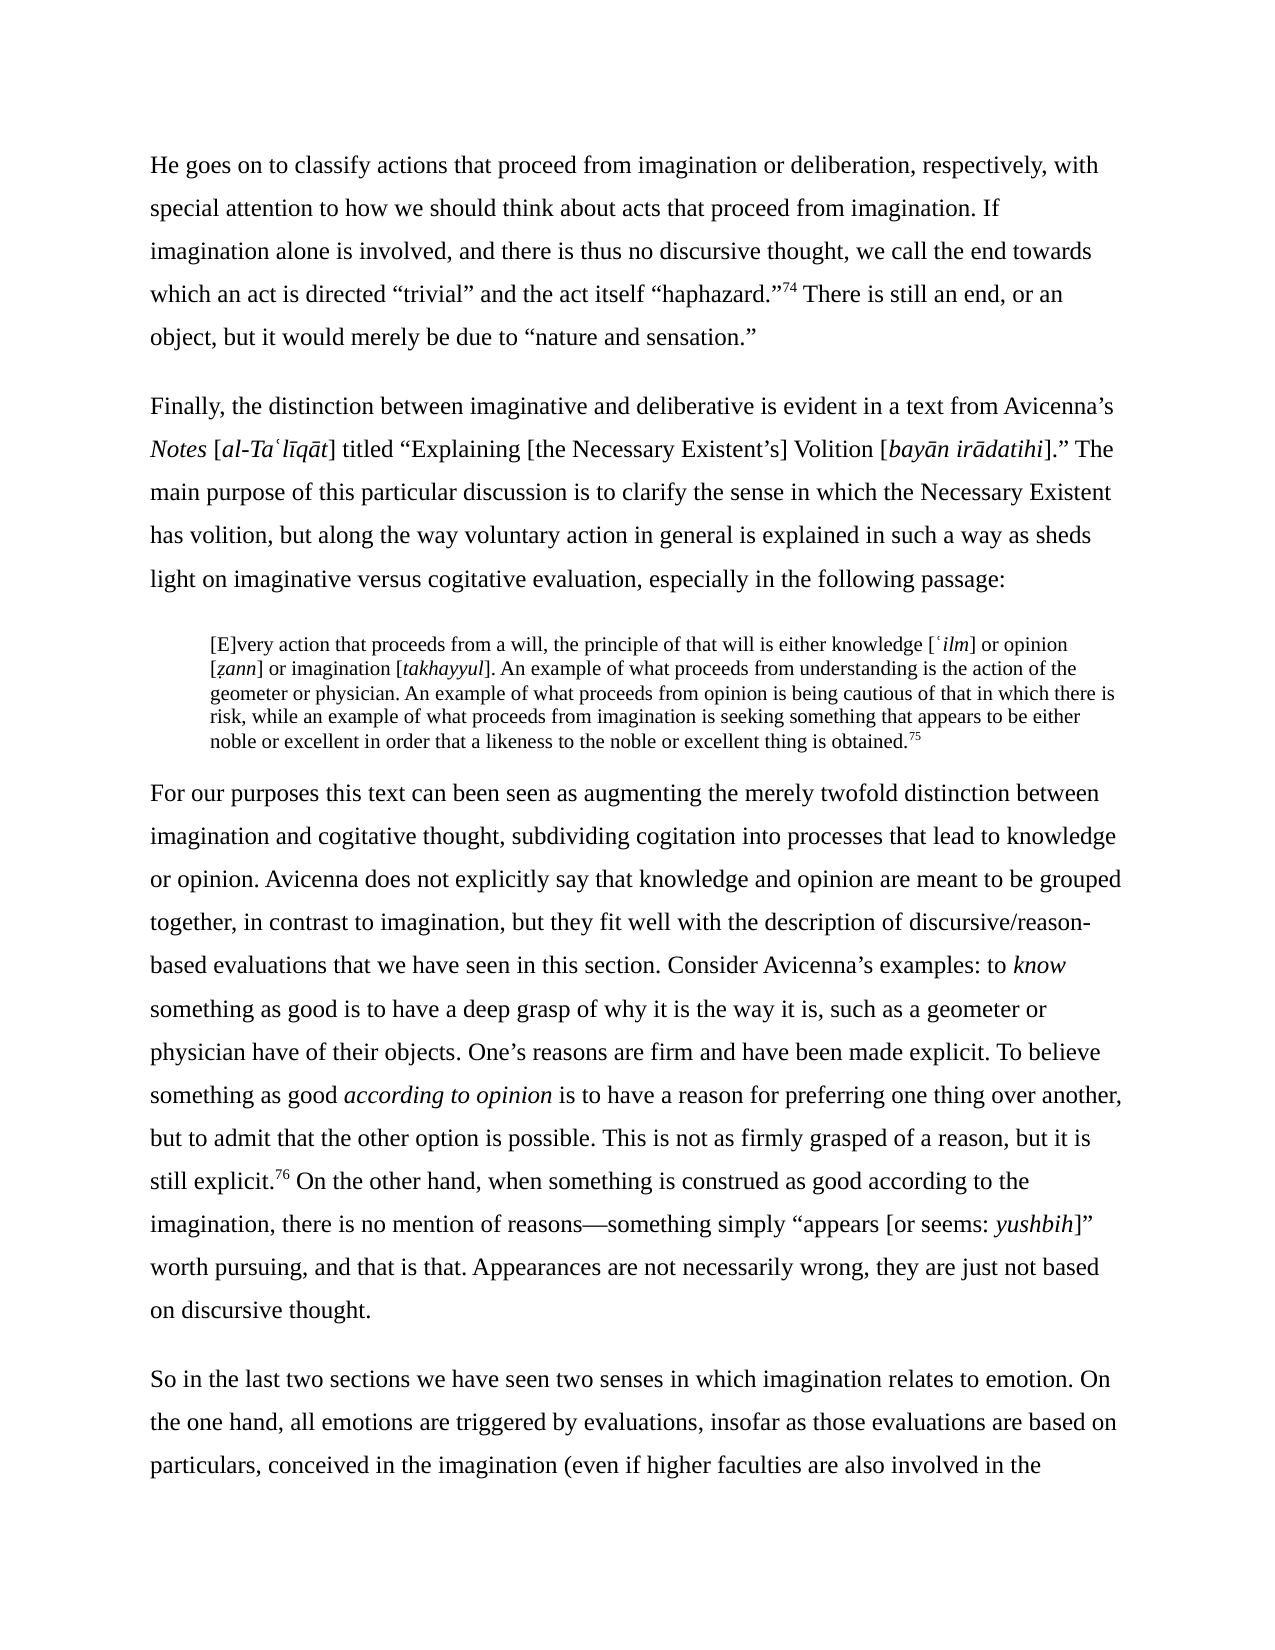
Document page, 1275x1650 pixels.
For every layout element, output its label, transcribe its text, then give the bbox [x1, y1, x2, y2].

text He goes on to classify actions that proceed from imagination or deliberation, respectively, with special attention to how we should think about acts that proceed from imagination. If imagination alone is involved, and there is thus no discursive thought, we call the end towards which an act is directed “trivial” and the act itself “haphazard.” There is still an end, or an object, but it would merely be due to “nature and sensation.” [150, 150, 1125, 351]
text For our purposes this text can been seen as augmenting the merely twofold distinction between imagination and cogitative thought, subdividing cogitation into processes that lead to knowledge or opinion. Avicenna does not explicitly say that knowledge and opinion are meant to be grouped together, in contrast to imagination, but they fit well with the description of discursive/reason-based evaluations that we have seen in this section. Consider Avicenna’s examples: to know something as good is to have a deep grasp of why it is the way it is, such as a geometer or physician have of their objects. One’s reasons are firm and have been made explicit. To believe something as good according to opinion is to have a reason for preferring one thing over another, but to admit that the other option is possible. This is not as firmly grasped of a reason, but it is still explicit. On the other hand, when something is construed as good according to the imagination, there is no mention of reasons—something simply “appears [or seems: yushbih]” worth pursuing, and that is that. Appearances are not necessarily wrong, they are just not based on discursive thought. [150, 778, 1125, 1324]
text So in the last two sections we have seen two senses in which imagination relates to emotion. On the one hand, all emotions are triggered by evaluations, insofar as those evaluations are based on particulars, conceived in the imagination (even if higher faculties are also involved in the [150, 1364, 1125, 1479]
text [E]very action that proceeds from a will, the principle of that will is either knowledge [ʿilm] or opinion [ẓann] or imagination [takhayyul]. An example of what proceeds from understanding is the action of the geometer or physician. An example of what proceeds from opinion is being cautious of that in which there is risk, while an example of what proceeds from imagination is seeking something that appears to be either noble or excellent in order that a likeness to the noble or excellent thing is obtained. [210, 632, 1125, 753]
text Finally, the distinction between imaginative and deliberative is evident in a text from Avicenna’s Notes [al-Taʿlīqāt] titled “Explaining [the Necessary Existent’s] Volition [bayān irādatihi].” The main purpose of this particular discussion is to clarify the sense in which the Necessary Existent has volition, but along the way voluntary action in general is explained in such a way as sheds light on imaginative versus cogitative evaluation, especially in the following passage: [150, 391, 1125, 592]
